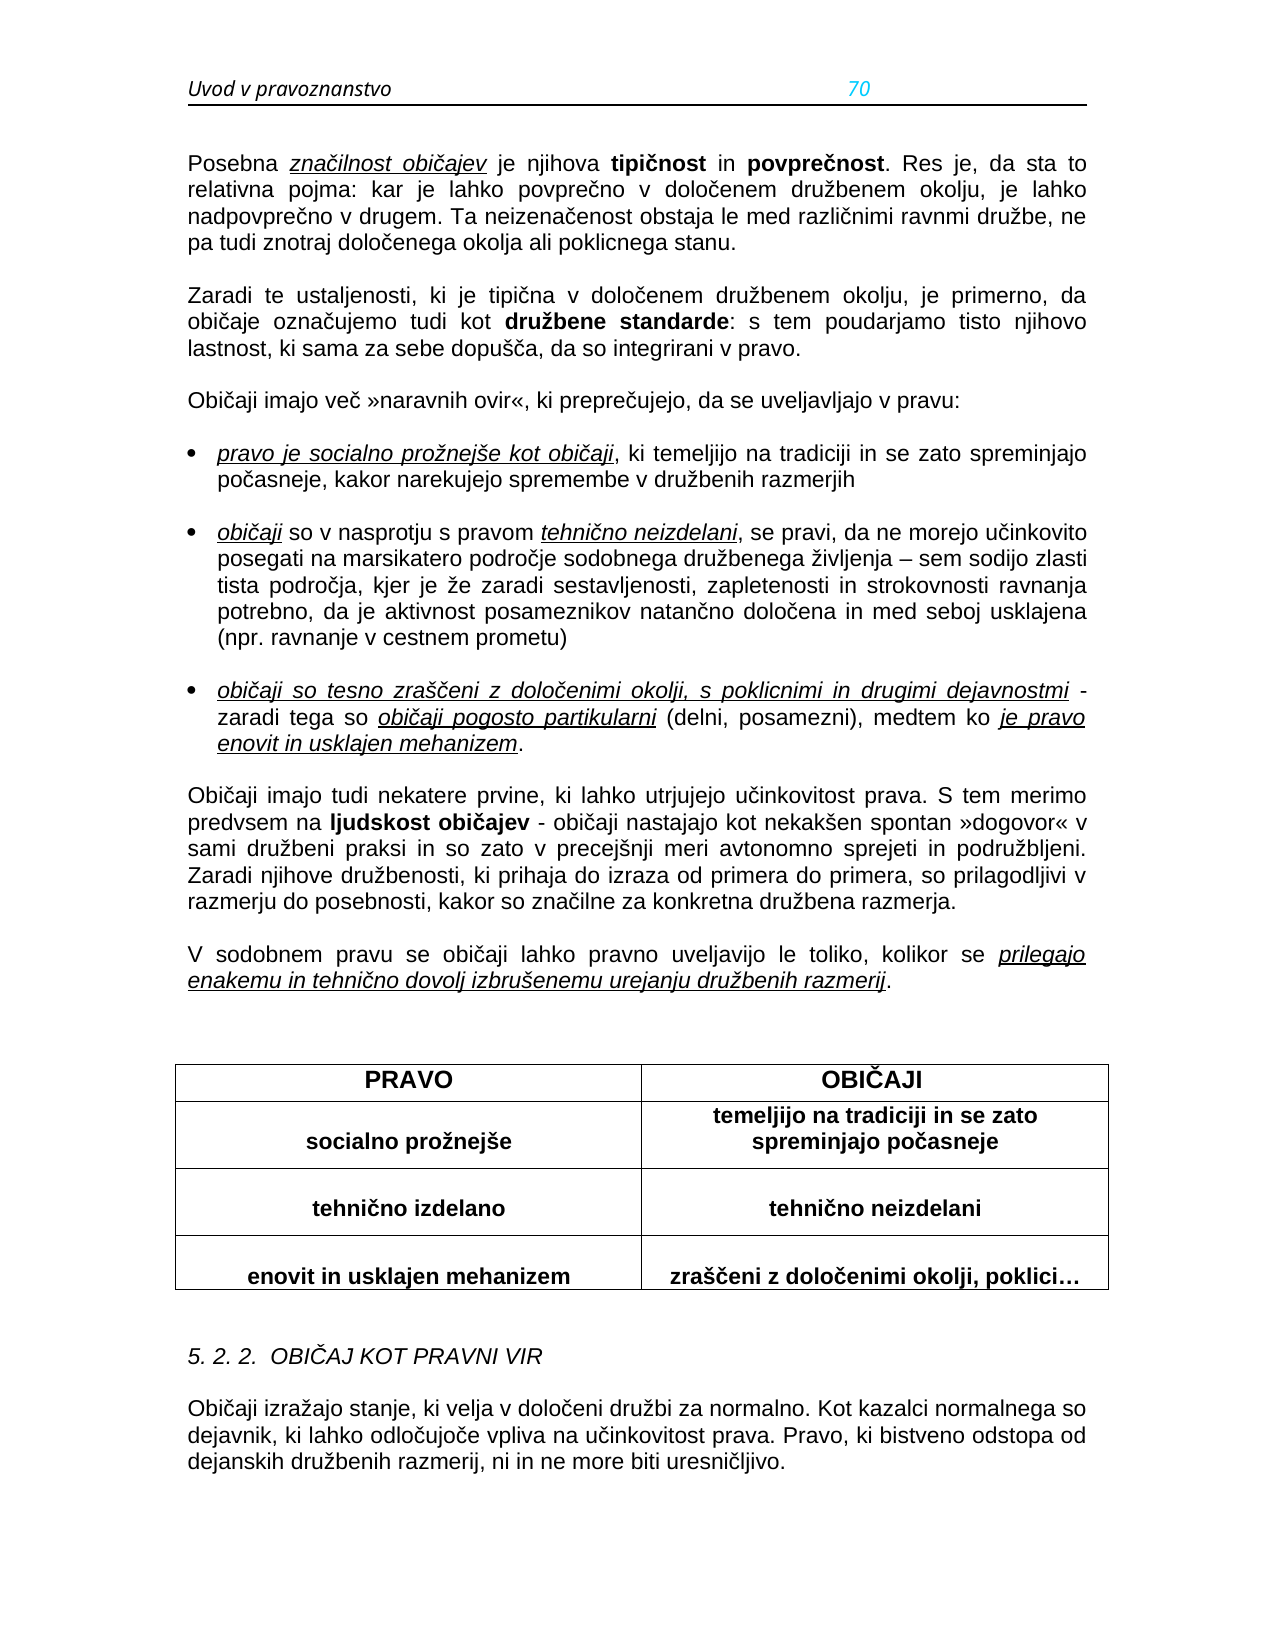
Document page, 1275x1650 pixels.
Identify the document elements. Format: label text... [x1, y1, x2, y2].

table_cell enovit in usklajen mehanizem [176, 1236, 641, 1289]
table_cell socialno prožnejše [176, 1102, 641, 1168]
table_cell tehnično neizdelani [642, 1169, 1108, 1235]
text Običaji imajo tudi nekatere prvine, ki lahko utrjujejo učinkovitost prava. S tem merimo predvsem na ljudskost običajev - običaji nastajajo kot nekakšen spontan »dogovor« v sami družbeni praksi in so zato v precejšnji meri avtonomno sprejeti in podružbljeni. Zaradi njihove družbenosti, ki prihaja do izraza od primera do primera, so prilagodljivi v razmerju do posebnosti, kakor so značilne za konkretna družbena razmerja. [187, 782, 1087, 914]
text Posebna značilnost običajev je njihova tipičnost in povprečnost. Res je, da sta to relativna pojma: kar je lahko povprečno v določenem družbenem okolju, je lahko nadpovprečno v drugem. Ta neizenačenost obstaja le med različnimi ravnmi družbe, ne pa tudi znotraj določenega okolja ali poklicnega stanu. [187, 150, 1087, 255]
text Običaji izražajo stanje, ki velja v določeni družbi za normalno. Kot kazalci normalnega so dejavnik, ki lahko odločujoče vpliva na učinkovitost prava. Pravo, ki bistveno odstopa od dejanskih družbenih razmerij, ni in ne more biti uresničljivo. [187, 1395, 1087, 1474]
text V sodobnem pravu se običaji lahko pravno uveljavijo le toliko, kolikor se prilegajo enakemu in tehnično dovolj izbrušenemu urejanju družbenih razmerij. [187, 941, 1087, 993]
list običaji so tesno zraščeni z določenimi okolji, s poklicnimi in drugimi dejavnostmi - zaradi tega so običaji pogosto partikularni (delni, posamezni), medtem ko je pravo enovit in usklajen mehanizem. [187, 677, 1087, 756]
table_header OBIČAJI [642, 1065, 1108, 1101]
table_cell temeljijo na tradiciji in se zato spreminjajo počasneje [642, 1102, 1108, 1168]
list pravo je socialno prožnejše kot običaji, ki temeljijo na tradiciji in se zato spreminjajo počasneje, kakor narekujejo spremembe v družbenih razmerjih [187, 440, 1087, 493]
list običaji so v nasprotju s pravom tehnično neizdelani, se pravi, da ne morejo učinkovito posegati na marsikatero področje sodobnega družbenega življenja – sem sodijo zlasti tista področja, kjer je že zaradi sestavljenosti, zapletenosti in strokovnosti ravnanja potrebno, da je aktivnost posameznikov natančno določena in med seboj usklajena (npr. ravnanje v cestnem prometu) [187, 519, 1087, 651]
text Zaradi te ustaljenosti, ki je tipična v določenem družbenem okolju, je primerno, da običaje označujemo tudi kot družbene standarde: s tem poudarjamo tisto njihovo lastnost, ki sama za sebe dopušča, da so integrirani v pravo. [187, 282, 1087, 361]
table_cell tehnično izdelano [176, 1169, 641, 1235]
text 5. 2. 2. OBIČAJ KOT PRAVNI VIR [187, 1343, 1087, 1369]
table_cell zraščeni z določenimi okolji, poklici… [642, 1236, 1108, 1289]
table_header PRAVO [176, 1065, 641, 1101]
text Običaji imajo več »naravnih ovir«, ki preprečujejo, da se uveljavljajo v pravu: [187, 387, 1087, 413]
